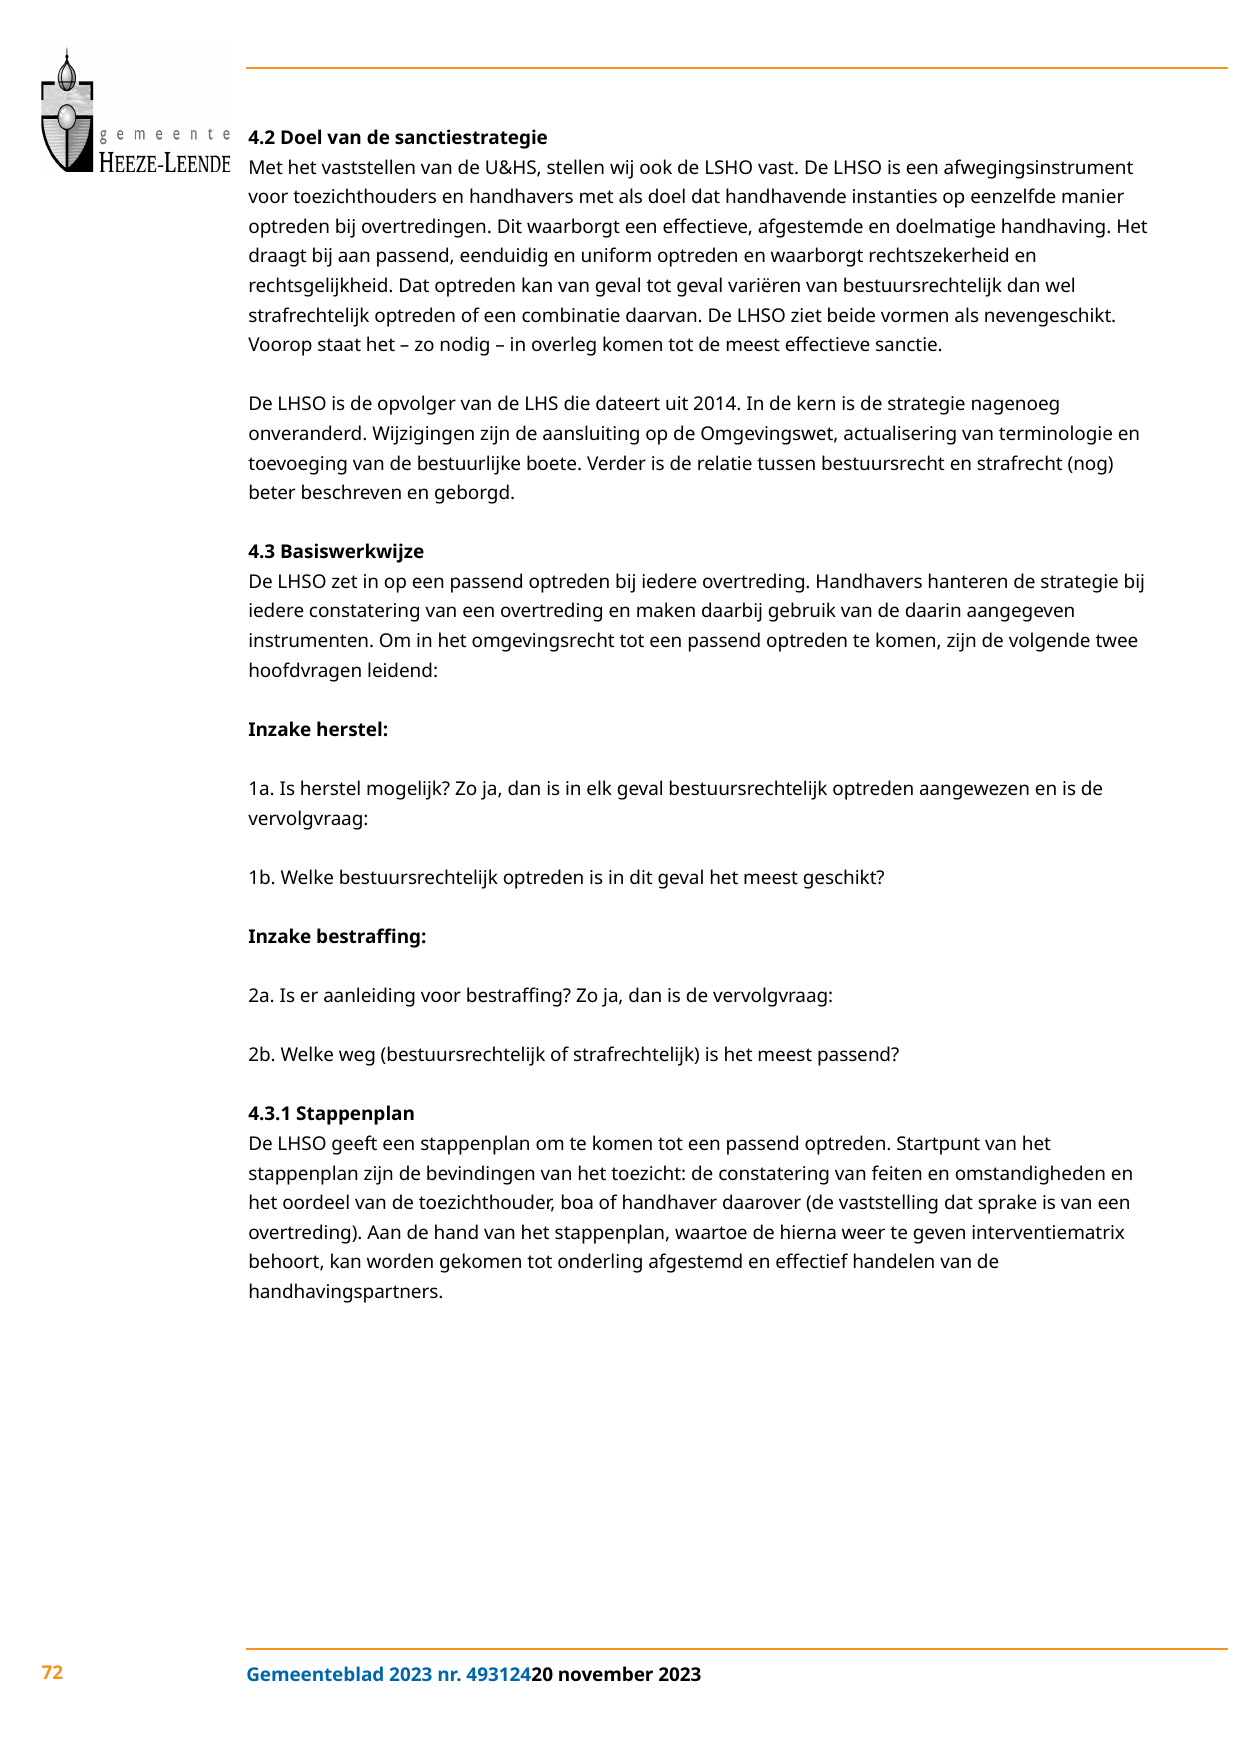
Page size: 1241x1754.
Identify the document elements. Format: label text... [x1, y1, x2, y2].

text De LHSO geeft een stappenplan om te komen tot een passend optreden. Startpunt van het stappenplan zijn de bevindingen van het toezicht: de constatering van feiten en omstandigheden en het oordeel van de toezichthouder, boa of handhaver daarover (de vaststelling dat sprake is van een overtreding). Aan de hand van het stappenplan, waartoe de hierna weer te geven interventiematrix behoort, kan worden gekomen tot onderling afgestemd en effectief handelen van de handhavingspartners. [248, 1130, 1152, 1304]
text 1b. Welke bestuursrechtelijk optreden is in dit geval het meest geschikt? [248, 864, 1152, 890]
text De LHSO zet in op een passend optreden bij iedere overtreding. Handhavers hanteren de strategie bij iedere constatering van een overtreding en maken daarbij gebruik van de daarin aangegeven instrumenten. Om in het omgevingsrecht tot een passend optreden te komen, zijn de volgende twee hoofdvragen leidend: [248, 568, 1152, 683]
text Inzake herstel: [248, 716, 1152, 742]
text De LHSO is de opvolger van de LHS die dateert uit 2014. In de kern is de strategie nagenoeg onveranderd. Wijzigingen zijn de aansluiting op de Omgevingswet, actualisering van terminologie en toevoeging van de bestuurlijke boete. Verder is de relatie tussen bestuursrecht en strafrecht (nog) beter beschreven en geborgd. [248, 391, 1152, 505]
text Inzake bestraffing: [248, 923, 1152, 949]
text Met het vaststellen van de U&HS, stellen wij ook de LSHO vast. De LHSO is een afwegingsinstrument voor toezichthouders en handhavers met als doel dat handhavende instanties op eenzelfde manier optreden bij overtredingen. Dit waarborgt een effectieve, afgestemde en doelmatige handhaving. Het draagt bij aan passend, eenduidig en uniform optreden en waarborgt rechtszekerheid en rechtsgelijkheid. Dat optreden kan van geval tot geval variëren van bestuursrechtelijk dan wel strafrechtelijk optreden of een combinatie daarvan. De LHSO ziet beide vormen als nevengeschikt. Voorop staat het – zo nodig – in overleg komen tot de meest effectieve sanctie. [248, 154, 1152, 357]
text 4.2 Doel van de sanctiestrategie [248, 124, 1152, 150]
picture [41, 47, 231, 172]
text 1a. Is herstel mogelijk? Zo ja, dan is in elk geval bestuursrechtelijk optreden aangewezen en is de vervolgvraag: [248, 775, 1152, 831]
text 2a. Is er aanleiding voor bestraffing? Zo ja, dan is de vervolgvraag: [248, 982, 1152, 1008]
text 4.3.1 Stappenplan [248, 1101, 1152, 1126]
text 2b. Welke weg (bestuursrechtelijk of strafrechtelijk) is het meest passend? [248, 1041, 1152, 1067]
text 4.3 Basiswerkwijze [248, 538, 1152, 564]
